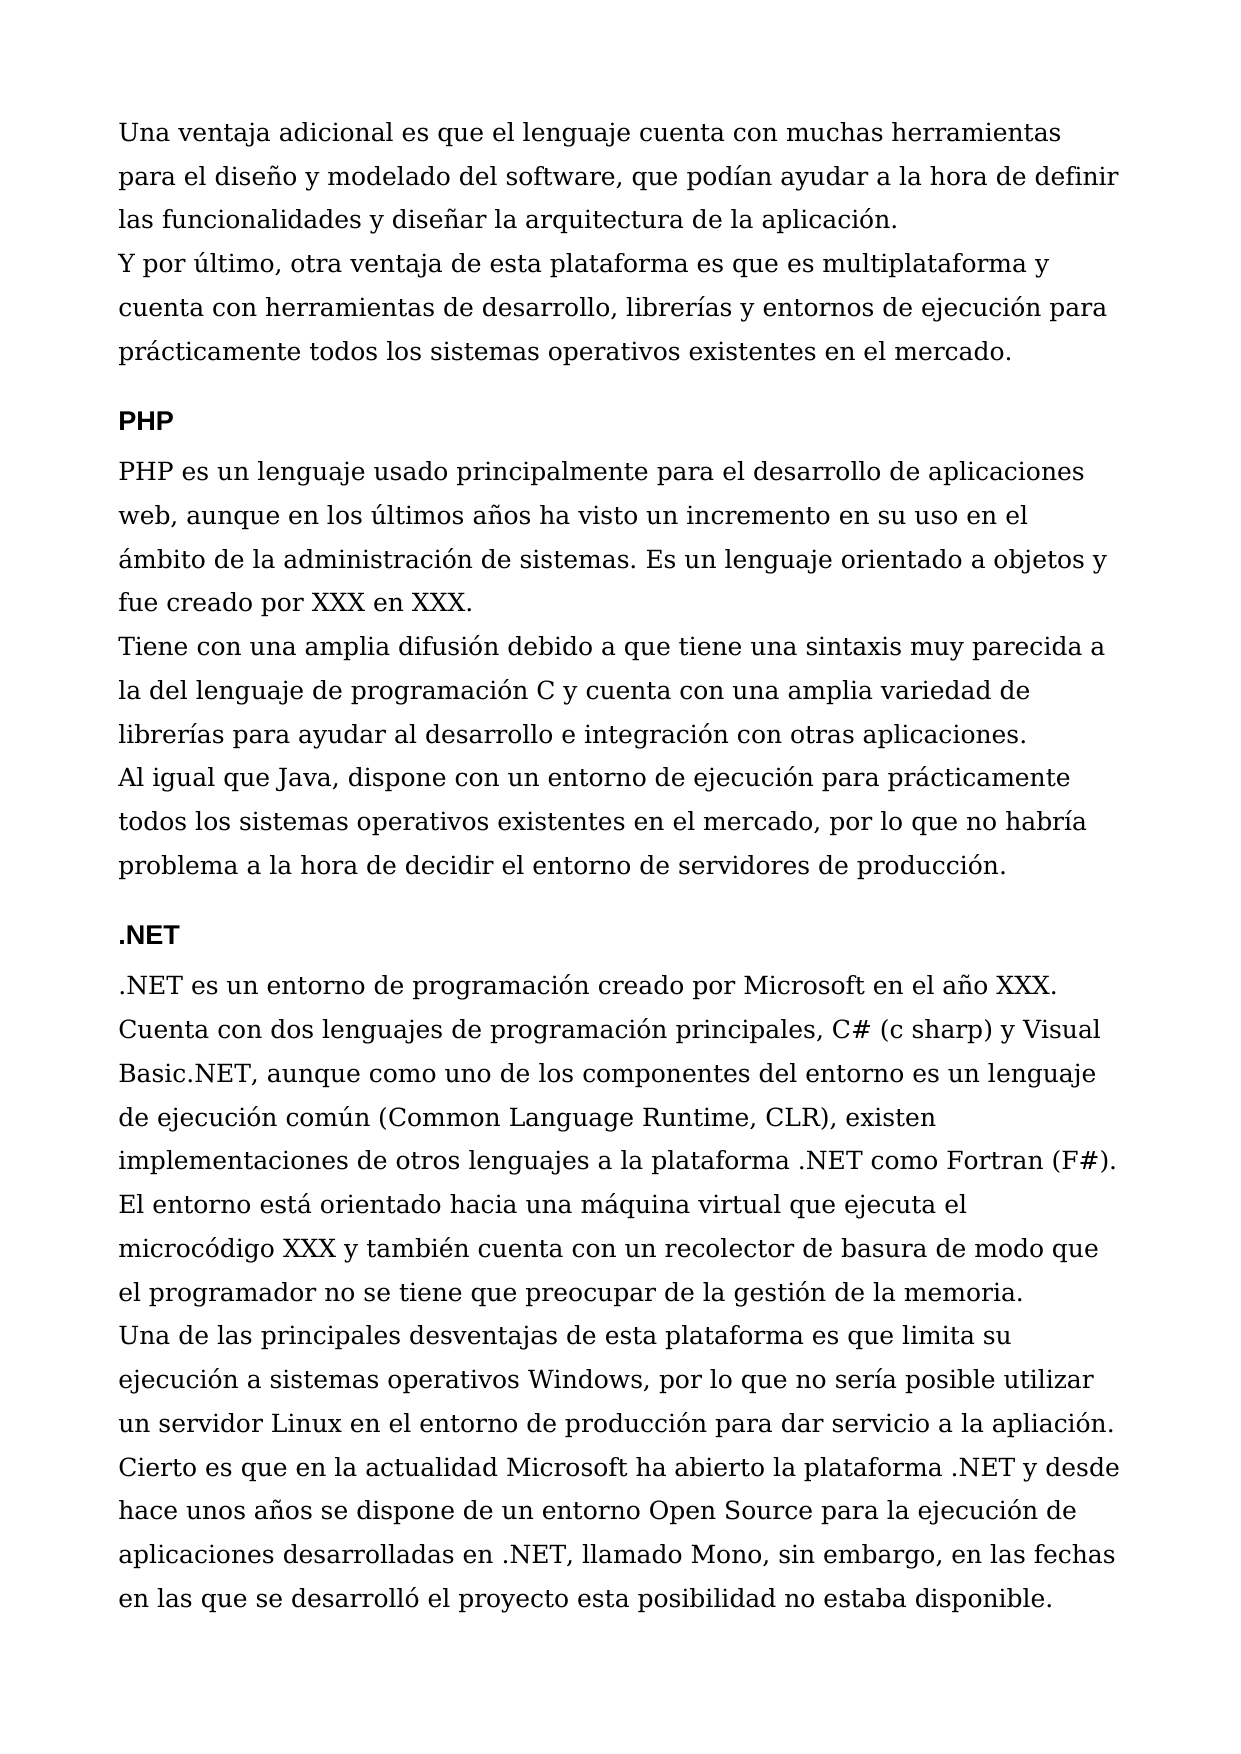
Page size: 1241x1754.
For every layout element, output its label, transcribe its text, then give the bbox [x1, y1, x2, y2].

subtitle .NET [118, 920, 1122, 950]
text Y por último, otra ventaja de esta plataforma es que es multiplataforma y cuenta con herramientas de desarrollo, librerías y entornos de ejecución para prácticamente todos los sistemas operativos existentes en el mercado. [118, 249, 1122, 366]
text Tiene con una amplia difusión debido a que tiene una sintaxis muy parecida a la del lenguaje de programación C y cuenta con una amplia variedad de librerías para ayudar al desarrollo e integración con otras aplicaciones. [118, 632, 1122, 749]
text .NET es un entorno de programación creado por Microsoft en el año XXX. Cuenta con dos lenguajes de programación principales, C# (c sharp) y Visual Basic.NET, aunque como uno de los componentes del entorno es un lenguaje de ejecución común (Common Language Runtime, CLR), existen implementaciones de otros lenguajes a la plataforma .NET como Fortran (F#). [118, 971, 1122, 1176]
text Una ventaja adicional es que el lenguaje cuenta con muchas herramientas para el diseño y modelado del software, que podían ayudar a la hora de definir las funcionalidades y diseñar la arquitectura de la aplicación. [118, 118, 1122, 235]
text PHP es un lenguaje usado principalmente para el desarrollo de aplicaciones web, aunque en los últimos años ha visto un incremento en su uso en el ámbito de la administración de sistemas. Es un lenguaje orientado a objetos y fue creado por XXX en XXX. [118, 457, 1122, 618]
text Una de las principales desventajas de esta plataforma es que limita su ejecución a sistemas operativos Windows, por lo que no sería posible utilizar un servidor Linux en el entorno de producción para dar servicio a la apliación. Cierto es que en la actualidad Microsoft ha abierto la plataforma .NET y desde hace unos años se dispone de un entorno Open Source para la ejecución de aplicaciones desarrolladas en .NET, llamado Mono, sin embargo, en las fechas en las que se desarrolló el proyecto esta posibilidad no estaba disponible. [118, 1321, 1122, 1613]
text El entorno está orientado hacia una máquina virtual que ejecuta el microcódigo XXX y también cuenta con un recolector de basura de modo que el programador no se tiene que preocupar de la gestión de la memoria. [118, 1190, 1122, 1307]
subtitle PHP [118, 406, 1122, 436]
text Al igual que Java, dispone con un entorno de ejecución para prácticamente todos los sistemas operativos existentes en el mercado, por lo que no habría problema a la hora de decidir el entorno de servidores de producción. [118, 763, 1122, 880]
